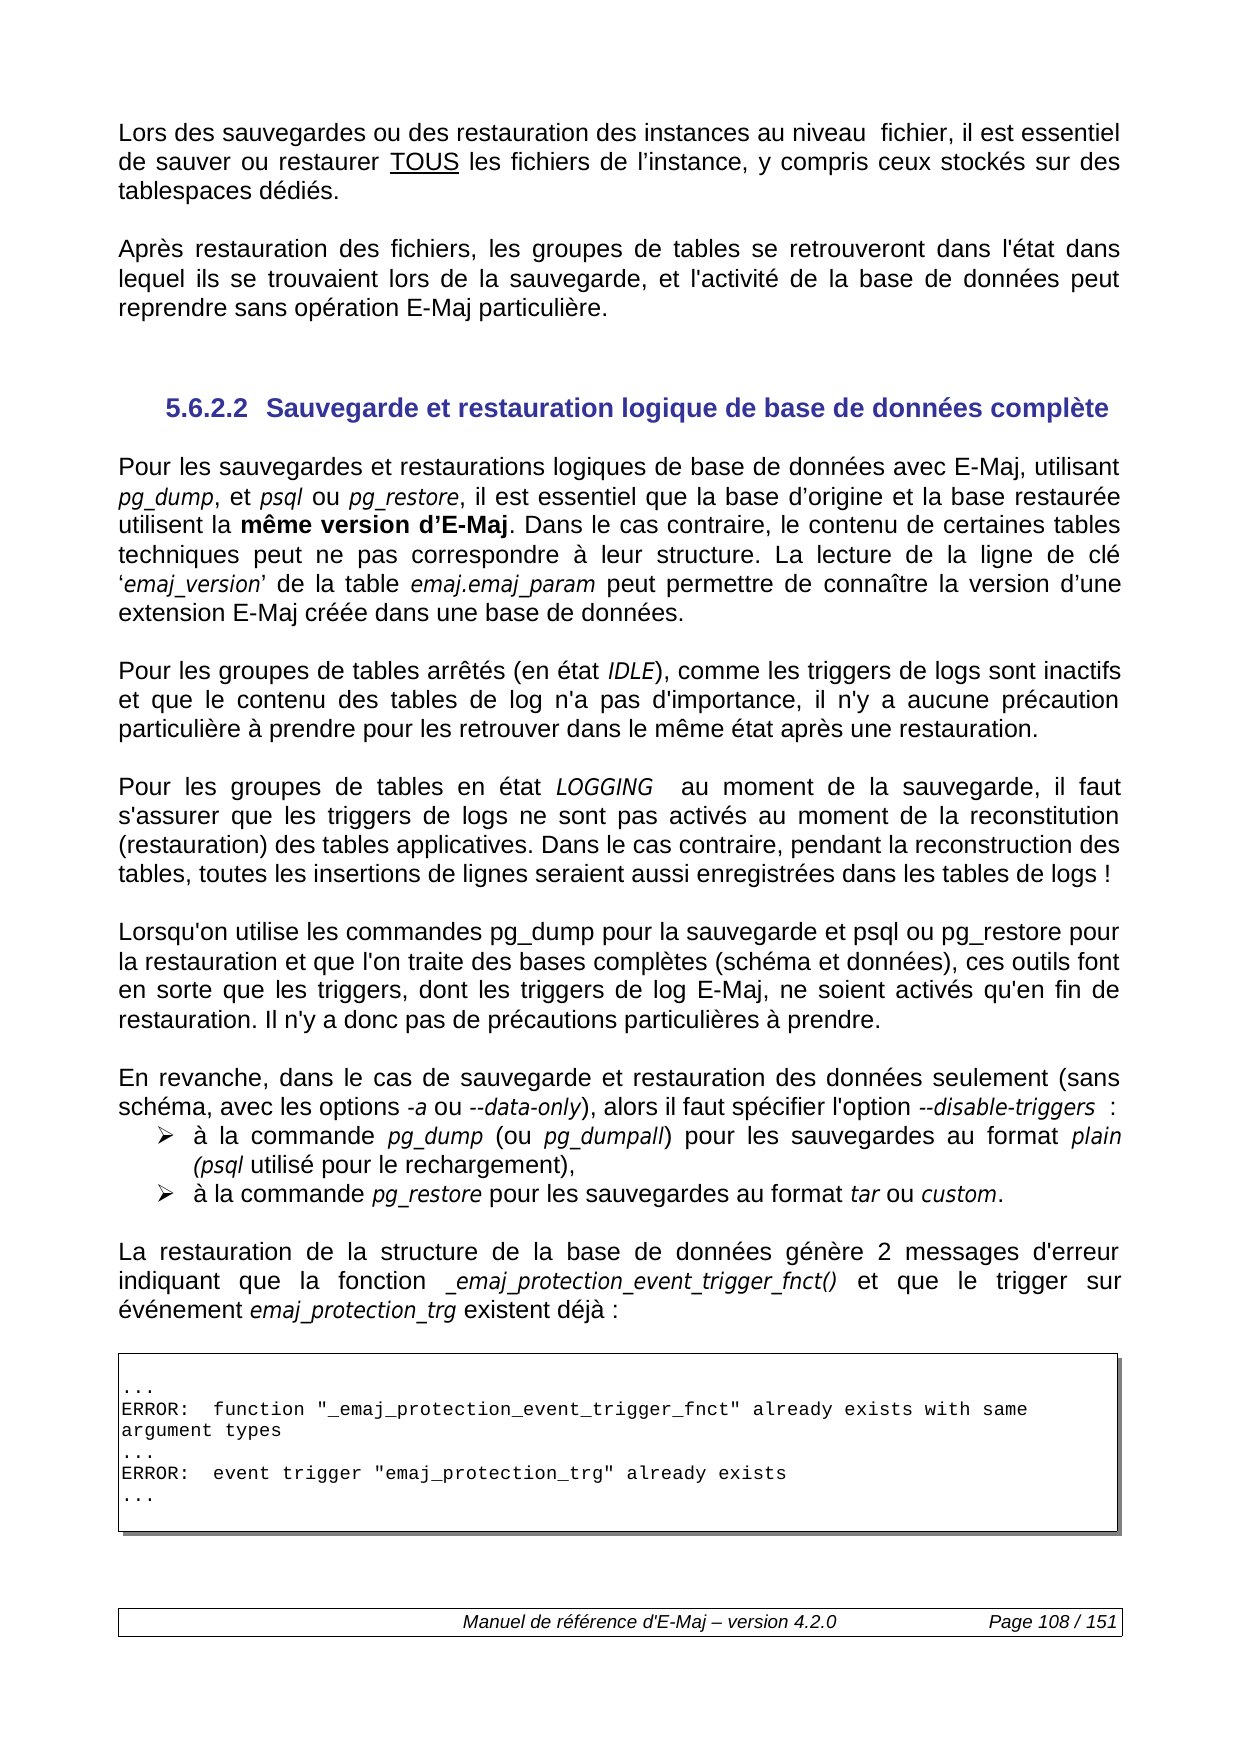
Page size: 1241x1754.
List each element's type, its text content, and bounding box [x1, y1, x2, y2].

text Lors des sauvegardes ou des restauration des instances au niveau fichier, il est essentiel de sauver ou restaurer TOUS les fichiers de l’instance, y compris ceux stockés sur des tablespaces dédiés. [118, 118, 1122, 205]
text En revanche, dans le cas de sauvegarde et restauration des données seulement (sans schéma, avec les options -a ou --data-only), alors il faut spécifier l'option --disable-triggers : [118, 1063, 1122, 1121]
text ... [119, 1439, 1117, 1461]
text ERROR: event trigger "emaj_protection_trg" already exists [119, 1461, 1117, 1482]
text ... [119, 1375, 1117, 1396]
text Pour les sauvegardes et restaurations logiques de base de données avec E-Maj, utilisant pg_dump, et psql ou pg_restore, il est essentiel que la base d’origine et la base restaurée utilisent la même version d’E-Maj. Dans le cas contraire, le contenu de certaines tables techniques peut ne pas correspondre à leur structure. La lecture de la ligne de clé ‘emaj_version’ de la table emaj.emaj_param peut permettre de connaître la version d’une extension E-Maj créée dans une base de données. [118, 452, 1122, 627]
subtitle Sauvegarde et restauration logique de base de données complète [165, 392, 1122, 423]
text Après restauration des fichiers, les groupes de tables se retrouveront dans l'état dans lequel ils se trouvaient lors de la sauvegarde, et l'activité de la base de données peut reprendre sans opération E-Maj particulière. [118, 234, 1122, 322]
text ERROR: function "_emaj_protection_event_trigger_fnct" already exists with same argument types [119, 1396, 1117, 1439]
text Lorsqu'on utilise les commandes pg_dump pour la sauvegarde et psql ou pg_restore pour la restauration et que l'on traite des bases complètes (schéma et données), ces outils font en sorte que les triggers, dont les triggers de log E-Maj, ne soient activés qu'en fin de restauration. Il n'y a donc pas de précautions particulières à prendre. [118, 917, 1122, 1033]
text Pour les groupes de tables arrêtés (en état IDLE), comme les triggers de logs sont inactifs et que le contenu des tables de log n'a pas d'importance, il n'y a aucune précaution particulière à prendre pour les retrouver dans le même état après une restauration. [118, 656, 1122, 743]
list à la commande pg_restore pour les sauvegardes au format tar ou custom. [156, 1179, 1122, 1208]
text La restauration de la structure de la base de données génère 2 messages d'erreur indiquant que la fonction _emaj_protection_event_trigger_fnct() et que le trigger sur événement emaj_protection_trg existent déjà : [118, 1237, 1122, 1324]
list à la commande pg_dump (ou pg_dumpall) pour les sauvegardes au format plain (psql utilisé pour le rechargement), [156, 1121, 1122, 1179]
text Pour les groupes de tables en état LOGGING au moment de la sauvegarde, il faut s'assurer que les triggers de logs ne sont pas activés au moment de la reconstitution (restauration) des tables applicatives. Dans le cas contraire, pendant la reconstruction des tables, toutes les insertions de lignes seraient aussi enregistrées dans les tables de logs ! [118, 772, 1122, 888]
text ... [119, 1482, 1117, 1506]
